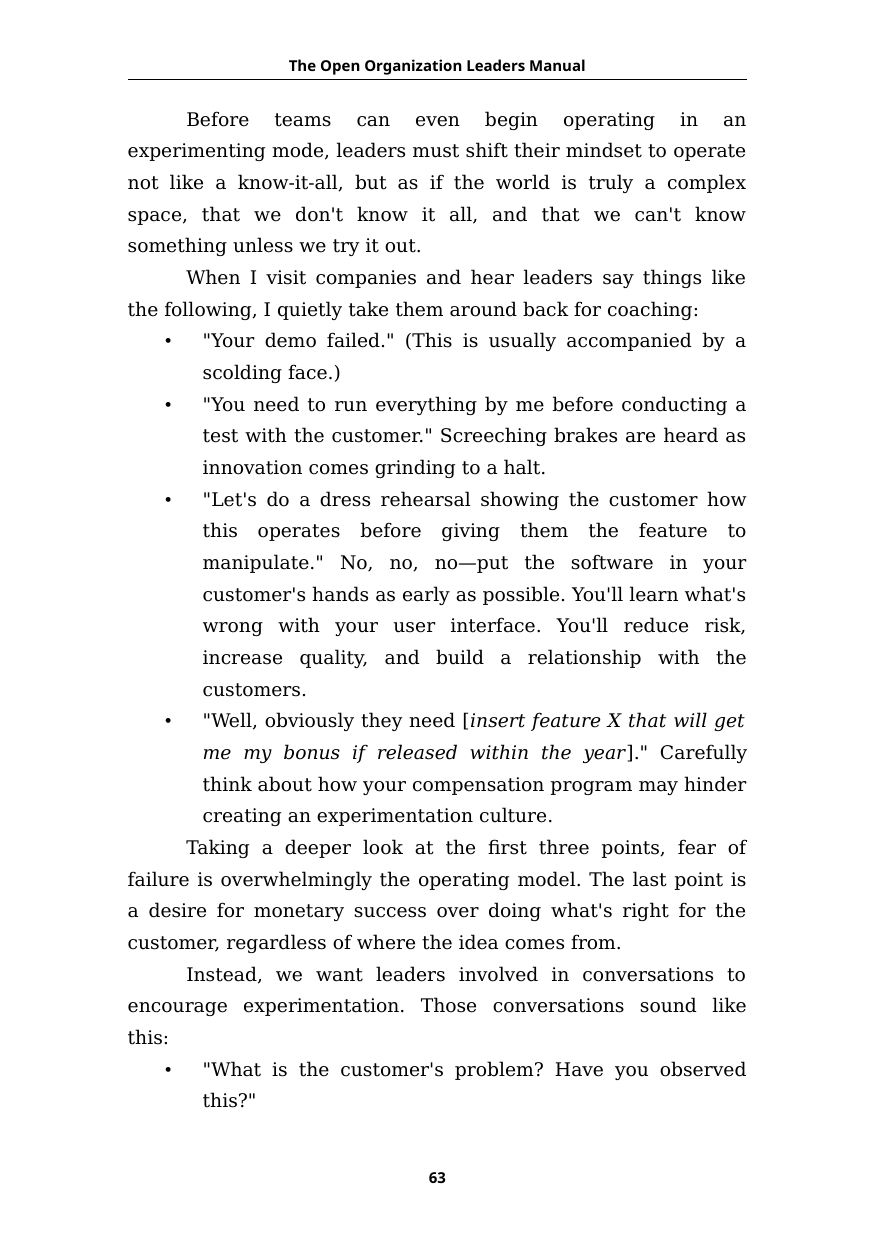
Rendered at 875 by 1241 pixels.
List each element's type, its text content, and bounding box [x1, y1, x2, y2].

text When I visit companies and hear leaders say things like the following, I quietly take them around back for coaching: [127, 267, 747, 321]
list "What is the customer's problem? Have you observed this?" [165, 1059, 747, 1112]
text Before teams can even begin operating in an experimenting mode, leaders must shift their mindset to operate not like a know-it-all, but as if the world is truly a complex space, that we don't know it all, and that we can't know something unless we try it out. [127, 109, 747, 257]
list "Let's do a dress rehearsal showing the customer how this operates before giving them the feature to manipulate." No, no, no—put the software in your customer's hands as early as possible. You'll learn what's wrong with your user interface. You'll reduce risk, increase quality, and build a relationship with the customers. [165, 489, 747, 701]
text Taking a deeper look at the first three points, fear of failure is overwhelmingly the operating model. The last point is a desire for monetary success over doing what's right for the customer, regardless of where the idea comes from. [127, 837, 747, 954]
list "Well, obviously they need [insert feature X that will get me my bonus if released within the year]." Carefully think about how your compensation program may hinder creating an experimentation culture. [165, 710, 747, 827]
list "You need to run everything by me before conducting a test with the customer." Screeching brakes are heard as innovation comes grinding to a halt. [165, 394, 747, 479]
list "Your demo failed." (This is usually accompanied by a scolding face.) [165, 330, 747, 384]
text Instead, we want leaders involved in conversations to encourage experimentation. Those conversations sound like this: [127, 964, 747, 1049]
